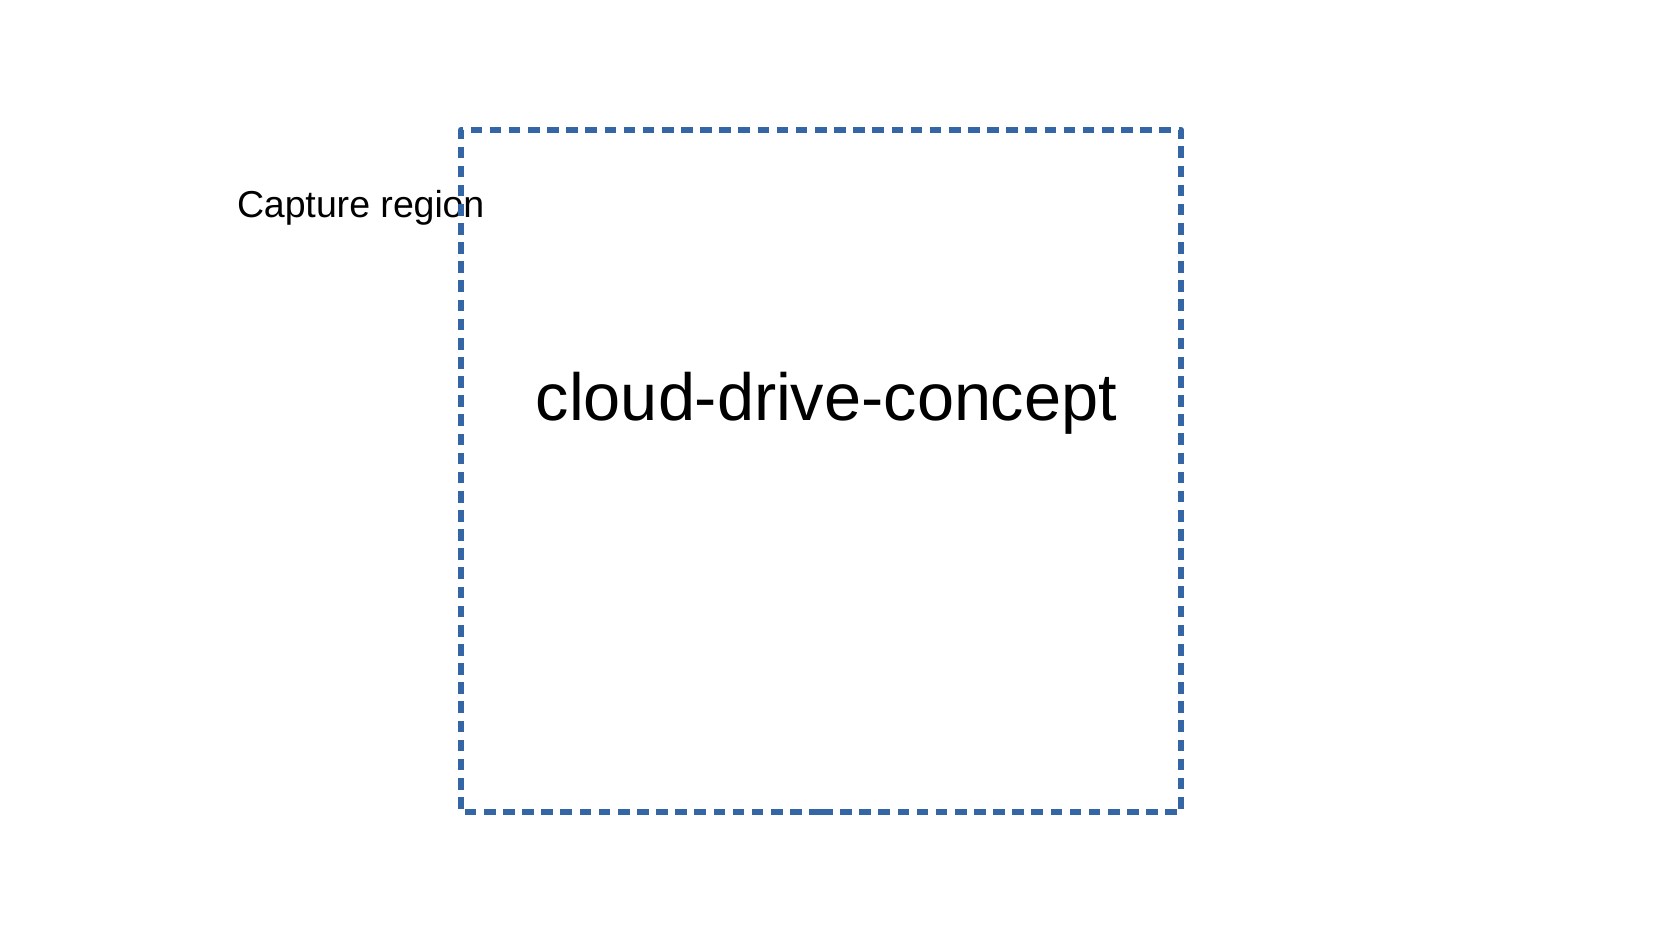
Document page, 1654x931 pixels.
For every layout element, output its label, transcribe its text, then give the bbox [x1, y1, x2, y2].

text_box Capture region [222, 175, 500, 233]
subtitle cloud-drive-concept [82, 37, 1571, 757]
